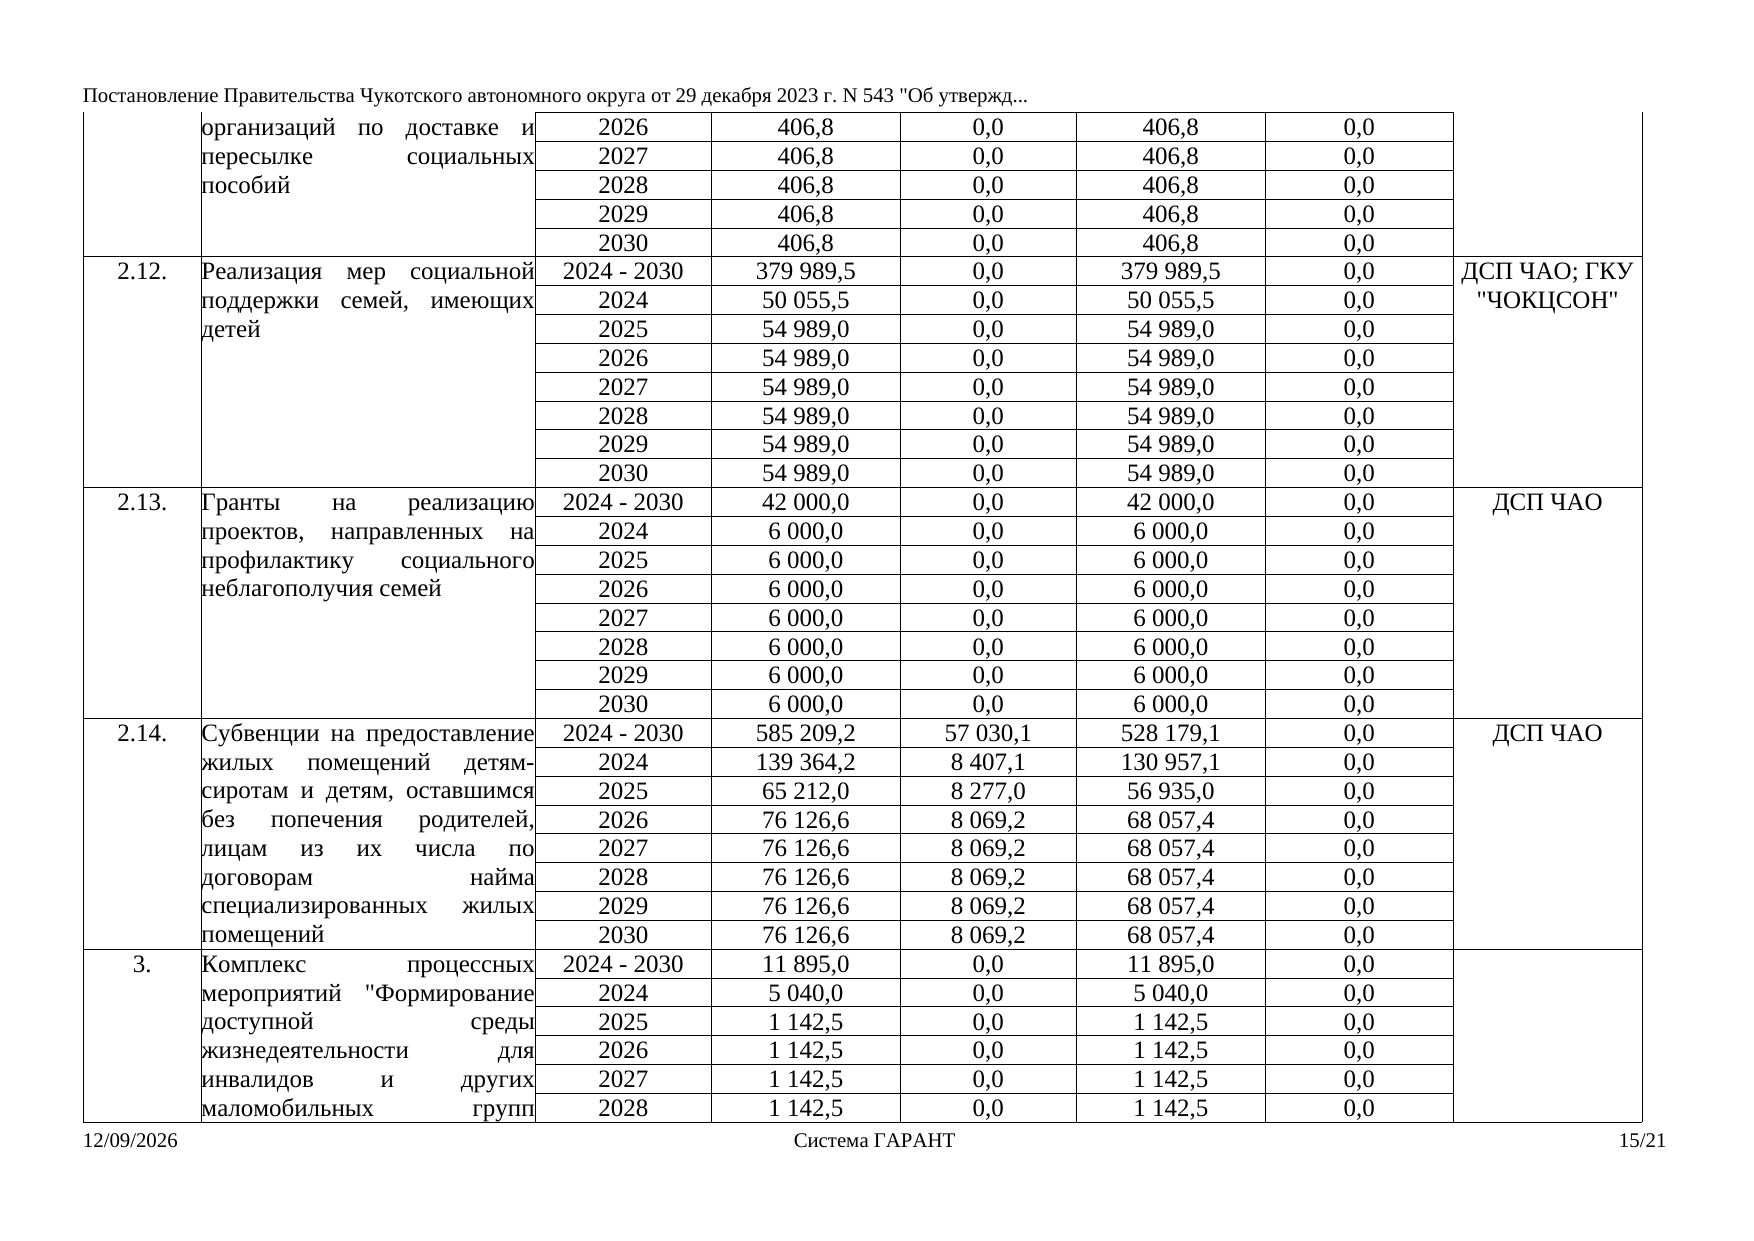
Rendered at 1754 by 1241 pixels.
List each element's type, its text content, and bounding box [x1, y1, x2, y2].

table_cell 6 000,0 [712, 661, 900, 689]
table_cell 0,0 [1266, 777, 1453, 805]
table_cell ДСП ЧАО [1454, 719, 1642, 949]
table_cell 1 142,5 [712, 1065, 900, 1093]
table_cell 54 989,0 [712, 315, 900, 343]
table_cell 6 000,0 [712, 517, 900, 545]
table_cell 0,0 [901, 344, 1076, 372]
table_cell 1 142,5 [1077, 1065, 1265, 1093]
table_cell 0,0 [1266, 286, 1453, 314]
table_cell 130 957,1 [1077, 748, 1265, 776]
table_cell 0,0 [1266, 430, 1453, 458]
table_cell 0,0 [901, 488, 1076, 516]
table_cell 0,0 [901, 1094, 1076, 1122]
table_cell 0,0 [1266, 575, 1453, 603]
table_cell Субвенции на предоставление жилых помещений детям-сиротам и детям, оставшимся без попечения родителей, лицам из их числа по договорам найма специализированных жилых помещений [202, 719, 535, 949]
table_cell 406,8 [712, 229, 900, 256]
table_cell 2024 - 2030 [536, 950, 711, 978]
table_cell 50 055,5 [712, 286, 900, 314]
table_cell 54 989,0 [1077, 373, 1265, 401]
table_cell 0,0 [901, 171, 1076, 199]
table_cell 2.13. [84, 488, 201, 718]
table_cell 0,0 [901, 229, 1076, 256]
table_cell 8 069,2 [901, 834, 1076, 862]
table_cell 0,0 [901, 979, 1076, 1006]
table_cell 0,0 [1266, 719, 1453, 747]
table_cell 0,0 [901, 373, 1076, 401]
table_cell 2028 [536, 632, 711, 660]
table_cell 2.12. [84, 257, 201, 487]
table_cell 0,0 [1266, 661, 1453, 689]
table_cell 0,0 [1266, 632, 1453, 660]
table_cell 2029 [536, 661, 711, 689]
table_cell 2024 - 2030 [536, 719, 711, 747]
table_cell 8 407,1 [901, 748, 1076, 776]
table_cell 379 989,5 [712, 257, 900, 285]
table_cell 0,0 [1266, 459, 1453, 487]
table_cell 57 030,1 [901, 719, 1076, 747]
table_cell 2026 [536, 113, 711, 141]
table_cell 76 126,6 [712, 921, 900, 949]
table_cell 54 989,0 [712, 402, 900, 429]
table_cell 2029 [536, 892, 711, 920]
table_cell 50 055,5 [1077, 286, 1265, 314]
table_cell 0,0 [1266, 748, 1453, 776]
table_cell 0,0 [1266, 863, 1453, 891]
table_cell 406,8 [1077, 200, 1265, 228]
table_cell 0,0 [1266, 1065, 1453, 1093]
table_cell 0,0 [1266, 402, 1453, 429]
table_cell 0,0 [1266, 200, 1453, 228]
table_cell 65 212,0 [712, 777, 900, 805]
table_cell 2.14. [84, 719, 201, 949]
table_cell организаций по доставке и пересылке социальных пособий [202, 112, 535, 256]
table_cell 0,0 [901, 1007, 1076, 1035]
table_cell 56 935,0 [1077, 777, 1265, 805]
table_cell 2030 [536, 921, 711, 949]
table_cell 0,0 [901, 1065, 1076, 1093]
table_cell 54 989,0 [1077, 430, 1265, 458]
table_cell 0,0 [1266, 488, 1453, 516]
table_cell 54 989,0 [1077, 315, 1265, 343]
table_cell 0,0 [901, 950, 1076, 978]
table_cell 2024 [536, 517, 711, 545]
table_cell 0,0 [901, 257, 1076, 285]
table_cell 76 126,6 [712, 834, 900, 862]
table_cell 0,0 [901, 315, 1076, 343]
table_cell 0,0 [1266, 257, 1453, 285]
table_cell 2026 [536, 1036, 711, 1064]
table_cell 2028 [536, 171, 711, 199]
table_cell 0,0 [901, 286, 1076, 314]
table_cell 0,0 [1266, 690, 1453, 718]
table_cell 0,0 [1266, 229, 1453, 256]
table_cell 5 040,0 [1077, 979, 1265, 1006]
table_cell 0,0 [1266, 373, 1453, 401]
table_cell [84, 112, 201, 256]
table_cell 0,0 [1266, 142, 1453, 170]
table_cell 0,0 [901, 690, 1076, 718]
table_cell 1 142,5 [1077, 1007, 1265, 1035]
table_cell 0,0 [901, 459, 1076, 487]
table_cell 0,0 [1266, 834, 1453, 862]
table_cell 76 126,6 [712, 892, 900, 920]
table_cell 0,0 [901, 430, 1076, 458]
table_cell 2027 [536, 1065, 711, 1093]
table_cell 2030 [536, 459, 711, 487]
table_cell 68 057,4 [1077, 863, 1265, 891]
table_cell 2026 [536, 344, 711, 372]
table_cell 0,0 [901, 200, 1076, 228]
table_cell Реализация мер социальной поддержки семей, имеющих детей [202, 257, 535, 487]
table_cell 2027 [536, 142, 711, 170]
table_cell 2027 [536, 834, 711, 862]
table_cell 1 142,5 [712, 1094, 900, 1122]
table_cell 68 057,4 [1077, 921, 1265, 949]
table_cell 54 989,0 [1077, 402, 1265, 429]
table_cell 2027 [536, 604, 711, 631]
table_cell Гранты на реализацию проектов, направленных на профилактику социального неблагополучия семей [202, 488, 535, 718]
table_cell 406,8 [1077, 142, 1265, 170]
table_cell 0,0 [1266, 1094, 1453, 1122]
table_cell 0,0 [1266, 921, 1453, 949]
table_cell 0,0 [901, 575, 1076, 603]
table_cell 1 142,5 [712, 1007, 900, 1035]
table_cell 2030 [536, 229, 711, 256]
table_cell 68 057,4 [1077, 892, 1265, 920]
table_cell 0,0 [1266, 344, 1453, 372]
table_cell 2027 [536, 373, 711, 401]
table_cell 6 000,0 [1077, 546, 1265, 574]
table_cell 528 179,1 [1077, 719, 1265, 747]
table_cell 8 069,2 [901, 863, 1076, 891]
table_cell 2026 [536, 806, 711, 833]
table_cell 2024 - 2030 [536, 257, 711, 285]
table_cell 0,0 [1266, 171, 1453, 199]
table_cell 5 040,0 [712, 979, 900, 1006]
table_cell 6 000,0 [712, 690, 900, 718]
table_cell 2029 [536, 430, 711, 458]
table_cell 2024 [536, 979, 711, 1006]
table_cell 42 000,0 [1077, 488, 1265, 516]
table_cell 2030 [536, 690, 711, 718]
table_cell 1 142,5 [712, 1036, 900, 1064]
table_cell 54 989,0 [1077, 344, 1265, 372]
table_cell 0,0 [1266, 1036, 1453, 1064]
table_cell 6 000,0 [1077, 661, 1265, 689]
table_cell 0,0 [901, 142, 1076, 170]
table_cell 0,0 [901, 517, 1076, 545]
table_cell ДСП ЧАО [1454, 488, 1642, 718]
table_cell 68 057,4 [1077, 834, 1265, 862]
table_cell 6 000,0 [1077, 690, 1265, 718]
table_cell 139 364,2 [712, 748, 900, 776]
table_cell 585 209,2 [712, 719, 900, 747]
table_cell 8 069,2 [901, 892, 1076, 920]
table_cell 2028 [536, 402, 711, 429]
table_cell 8 069,2 [901, 921, 1076, 949]
table_cell 6 000,0 [712, 575, 900, 603]
table_cell 11 895,0 [1077, 950, 1265, 978]
table_cell 8 069,2 [901, 806, 1076, 833]
table_cell 0,0 [1266, 517, 1453, 545]
table_cell 3. [84, 950, 201, 1122]
table_cell 8 277,0 [901, 777, 1076, 805]
table_cell 54 989,0 [712, 459, 900, 487]
table_cell 54 989,0 [1077, 459, 1265, 487]
table_cell 0,0 [1266, 113, 1453, 141]
table_cell 6 000,0 [1077, 604, 1265, 631]
table_cell 406,8 [712, 142, 900, 170]
table_cell 406,8 [712, 113, 900, 141]
table_cell 6 000,0 [712, 604, 900, 631]
table_cell 76 126,6 [712, 806, 900, 833]
table_cell 2025 [536, 546, 711, 574]
table_cell Комплекс процессных мероприятий "Формирование доступной среды жизнедеятельности для инвалидов и других маломобильных групп [202, 950, 535, 1122]
table_cell 6 000,0 [1077, 575, 1265, 603]
table_cell 0,0 [1266, 315, 1453, 343]
table_cell 0,0 [1266, 950, 1453, 978]
table_cell 6 000,0 [1077, 517, 1265, 545]
table_cell 76 126,6 [712, 863, 900, 891]
table_cell 54 989,0 [712, 344, 900, 372]
table_cell 406,8 [1077, 229, 1265, 256]
table_cell 2028 [536, 1094, 711, 1122]
table_cell 2025 [536, 315, 711, 343]
table_cell ДСП ЧАО; ГКУ "ЧОКЦСОН" [1454, 257, 1642, 487]
table_cell 0,0 [1266, 604, 1453, 631]
table_cell 2024 - 2030 [536, 488, 711, 516]
table_cell 0,0 [901, 661, 1076, 689]
table_cell 2029 [536, 200, 711, 228]
table_cell 2025 [536, 1007, 711, 1035]
table_cell [1454, 950, 1642, 1122]
table_cell 0,0 [1266, 892, 1453, 920]
table_cell 406,8 [712, 171, 900, 199]
table_cell 54 989,0 [712, 430, 900, 458]
table_cell 379 989,5 [1077, 257, 1265, 285]
table_cell 0,0 [901, 402, 1076, 429]
table_cell 6 000,0 [1077, 632, 1265, 660]
table_cell 406,8 [1077, 171, 1265, 199]
table_cell 1 142,5 [1077, 1036, 1265, 1064]
table_cell 11 895,0 [712, 950, 900, 978]
table_cell 0,0 [901, 113, 1076, 141]
table_cell 42 000,0 [712, 488, 900, 516]
table_cell 2024 [536, 286, 711, 314]
table_cell 0,0 [1266, 979, 1453, 1006]
table_cell 2026 [536, 575, 711, 603]
table_cell 2028 [536, 863, 711, 891]
table_cell 0,0 [901, 546, 1076, 574]
table_cell 0,0 [901, 604, 1076, 631]
table_cell 406,8 [1077, 113, 1265, 141]
table_cell 0,0 [1266, 546, 1453, 574]
table_cell 0,0 [1266, 1007, 1453, 1035]
table_cell 2025 [536, 777, 711, 805]
table_cell 54 989,0 [712, 373, 900, 401]
table_cell 0,0 [1266, 806, 1453, 833]
table_cell 6 000,0 [712, 632, 900, 660]
table_cell 0,0 [901, 1036, 1076, 1064]
table_cell 1 142,5 [1077, 1094, 1265, 1122]
table_cell 2024 [536, 748, 711, 776]
table_cell 406,8 [712, 200, 900, 228]
table_cell 68 057,4 [1077, 806, 1265, 833]
table_cell 0,0 [901, 632, 1076, 660]
table_cell 6 000,0 [712, 546, 900, 574]
table_cell [1454, 112, 1642, 256]
